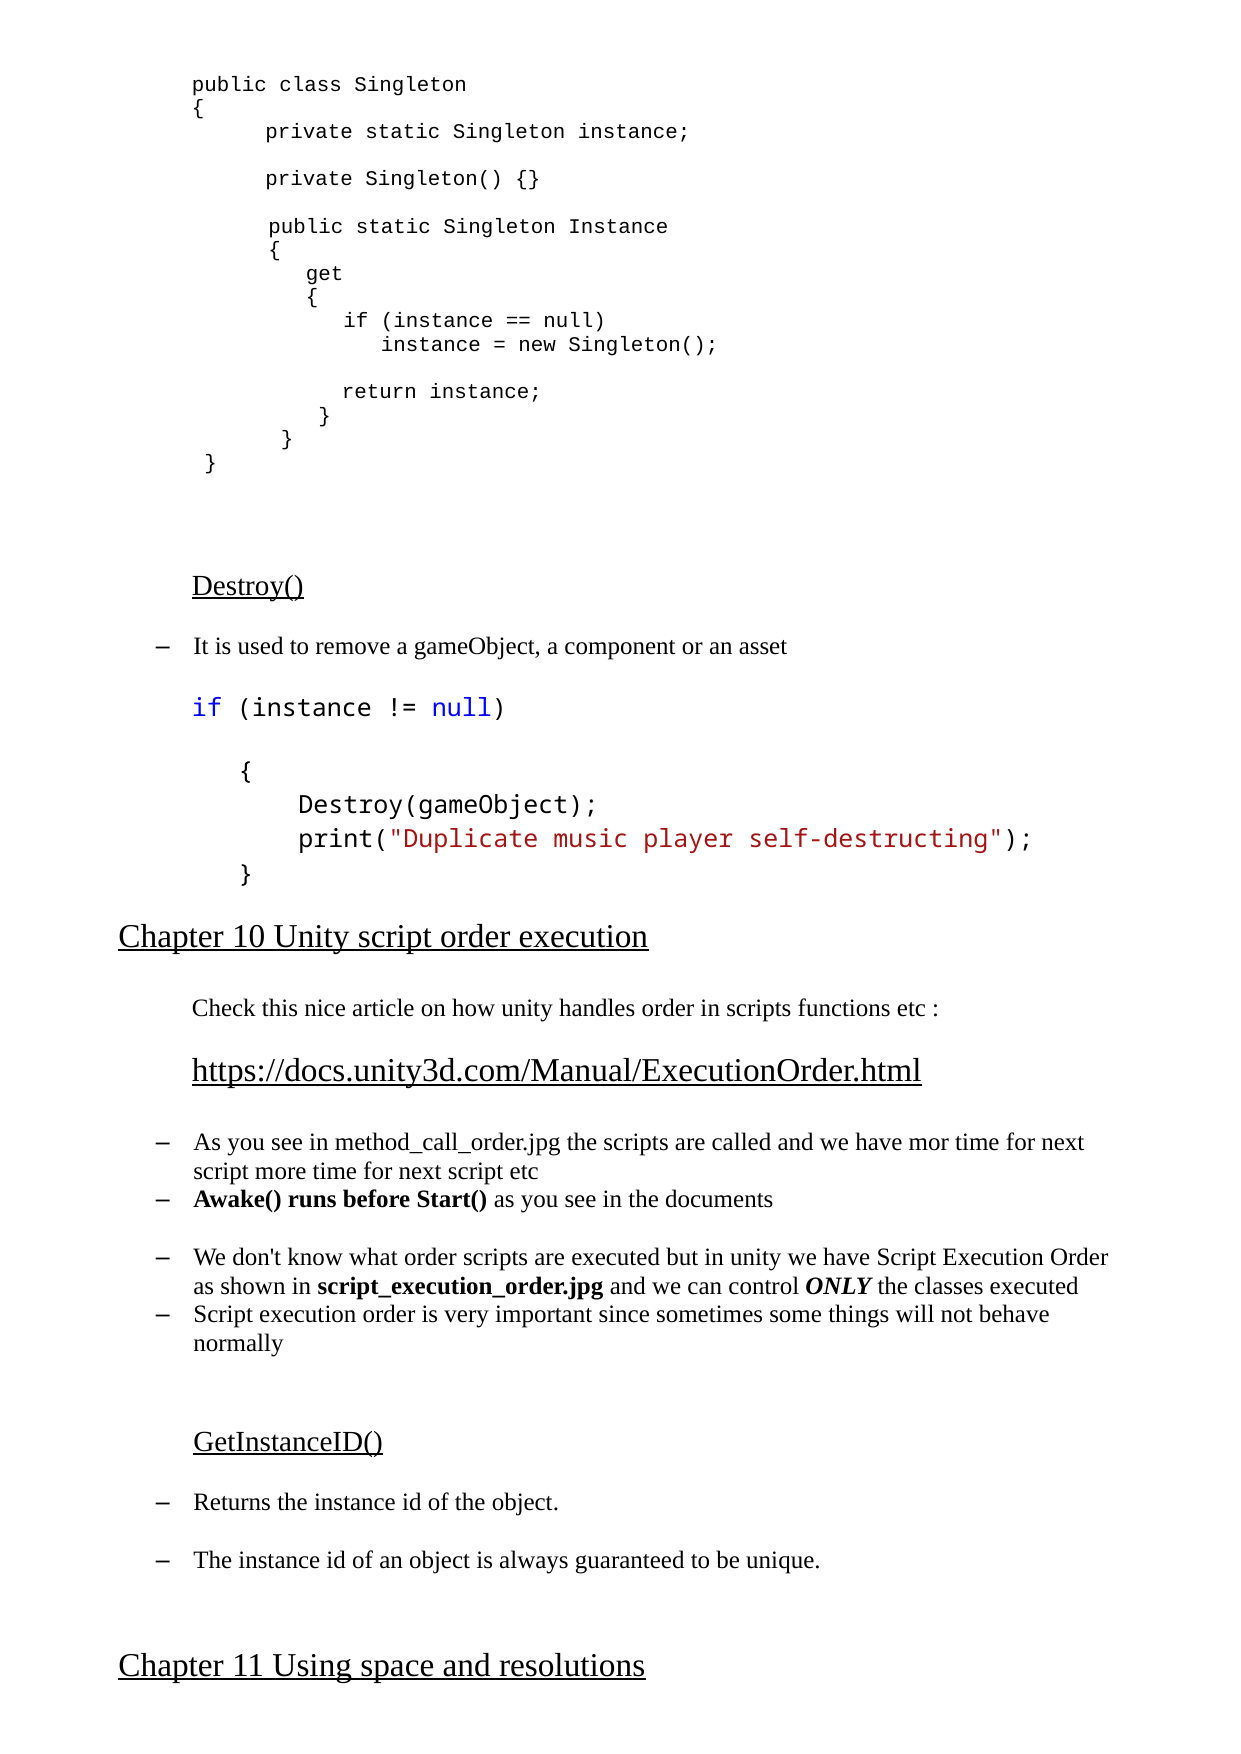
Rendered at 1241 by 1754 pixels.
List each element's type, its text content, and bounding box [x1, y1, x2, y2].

text Chapter 10 Unity script order execution [118, 916, 1122, 954]
text get [268, 263, 1122, 287]
text https://docs.unity3d.com/Manual/ExecutionOrder.html [118, 1050, 1122, 1089]
list Script execution order is very important since sometimes some things will not behave normally [156, 1299, 1122, 1357]
text { [118, 753, 1122, 787]
text Check this nice article on how unity handles order in scripts functions etc : [118, 993, 1122, 1022]
text Destroy(gameObject); [118, 787, 1122, 821]
list It is used to remove a gameObject, a component or an asset [156, 631, 1122, 660]
text if (instance != null) [118, 689, 1122, 723]
text } [118, 855, 1122, 889]
list GetInstanceID() [156, 1424, 1122, 1458]
list The instance id of an object is always guaranteed to be unique. [156, 1545, 1122, 1574]
text } [268, 405, 1122, 428]
list As you see in method_call_order.jpg the scripts are called and we have mor time for next script more time for next script etc [156, 1127, 1122, 1184]
text public static Singleton Instance [268, 216, 1122, 239]
text print("Duplicate music player self-destructing"); [118, 821, 1122, 855]
text public class Singleton [118, 74, 1122, 97]
text { [268, 239, 1122, 263]
text private Singleton() {} [118, 168, 1122, 192]
text return instance; [268, 381, 1122, 405]
text { [118, 97, 1122, 121]
text Chapter 11 Using space and resolutions [118, 1645, 1122, 1683]
text if (instance == null) [268, 310, 1122, 334]
list We don't know what order scripts are executed but in unity we have Script Execution Order as shown in script_execution_order.jpg and we can control ONLY the classes executed [156, 1242, 1122, 1299]
text } [118, 452, 1122, 476]
text Destroy() [118, 568, 1122, 602]
text { [268, 287, 1122, 310]
text private static Singleton instance; [118, 121, 1122, 145]
text } [268, 428, 1122, 452]
text instance = new Singleton(); [268, 334, 1122, 357]
list Awake() runs before Start() as you see in the documents [156, 1184, 1122, 1213]
list Returns the instance id of the object. [156, 1487, 1122, 1516]
